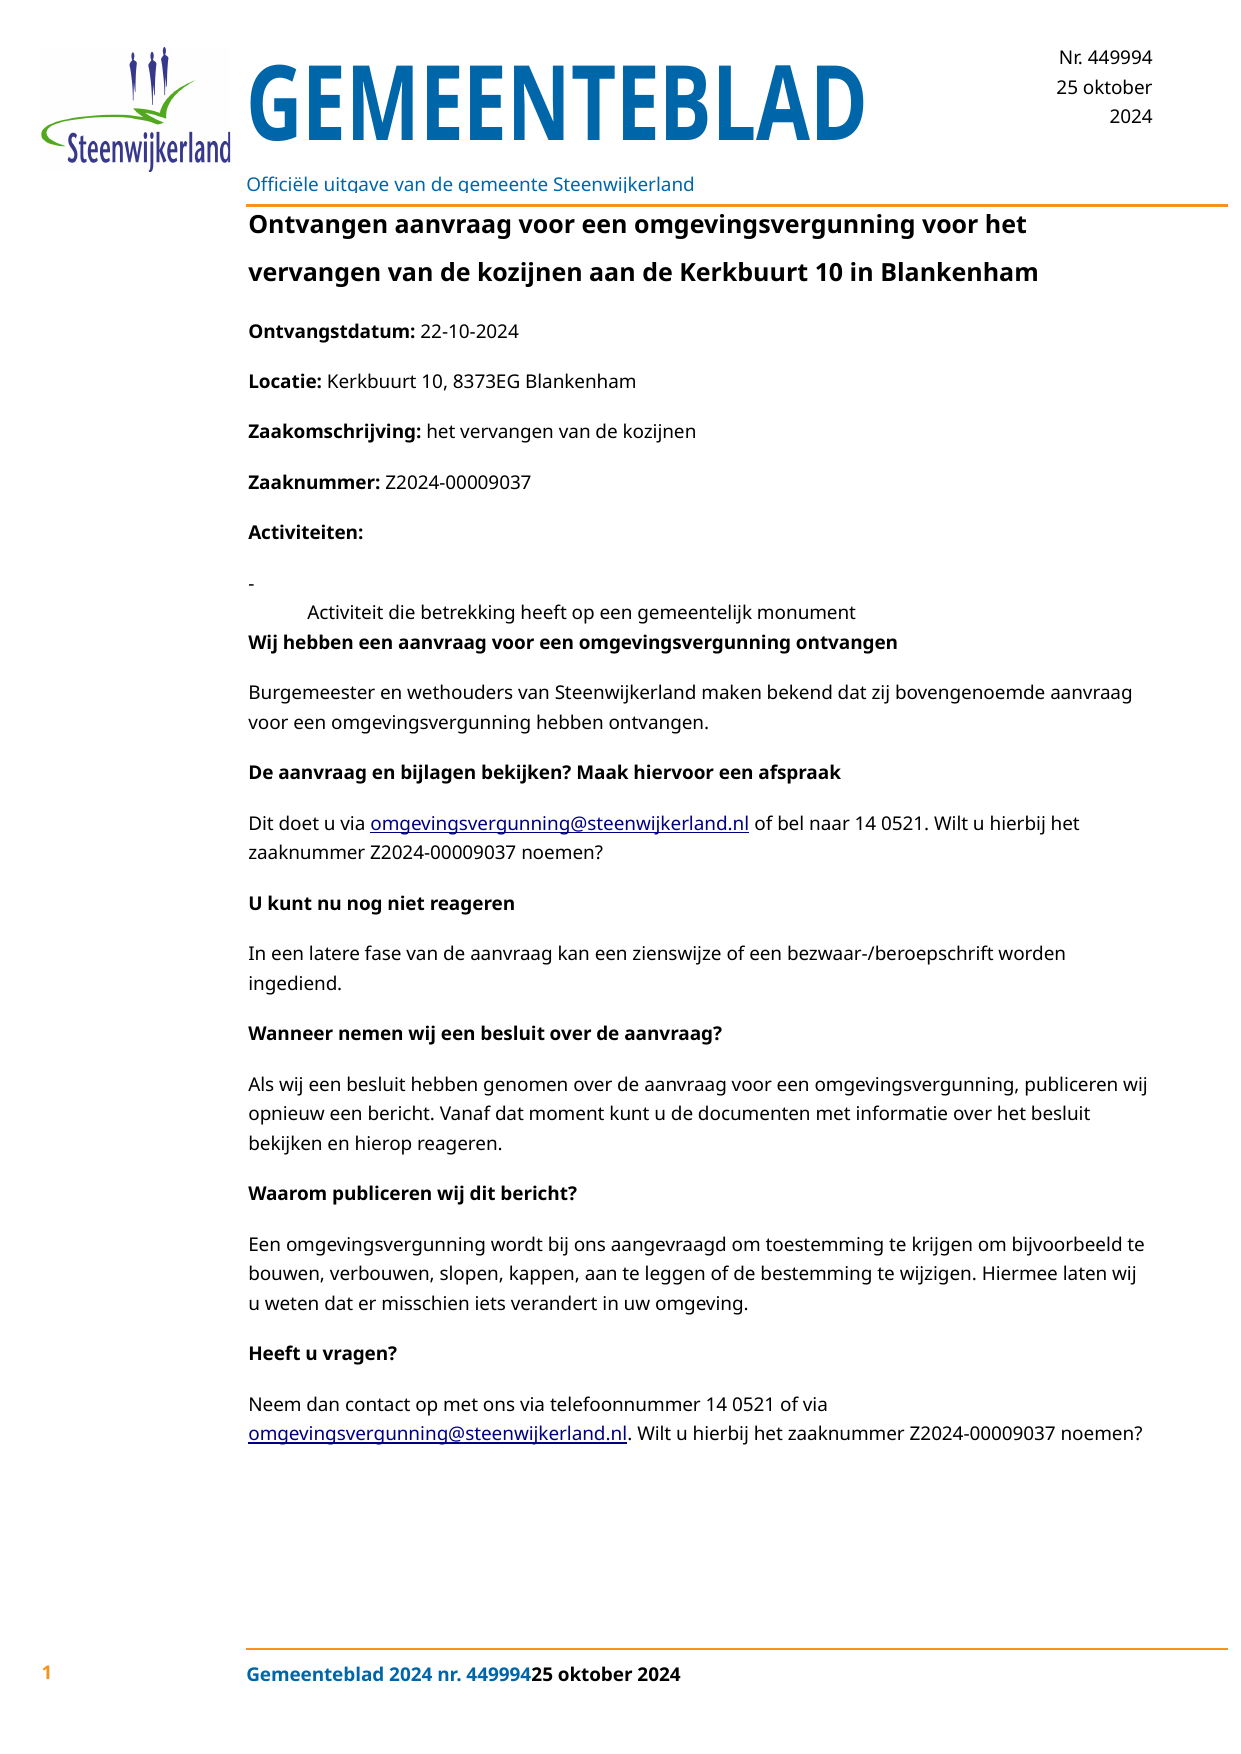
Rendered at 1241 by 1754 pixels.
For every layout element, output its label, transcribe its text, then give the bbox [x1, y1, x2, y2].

text Activiteiten: [248, 519, 1152, 545]
text Dit doet u via omgevingsvergunning@steenwijkerland.nl of bel naar 14 0521. Wilt u hierbij het zaaknummer Z2024-00009037 noemen? [248, 810, 1152, 865]
text Locatie: Kerkbuurt 10, 8373EG Blankenham [248, 368, 1152, 394]
picture [41, 47, 231, 172]
text Zaakomschrijving: het vervangen van de kozijnen [248, 419, 1152, 444]
text Zaaknummer: Z2024-00009037 [248, 469, 1152, 495]
text Als wij een besluit hebben genomen over de aanvraag voor een omgevingsvergunning, publiceren wij opnieuw een bericht. Vanaf dat moment kunt u de documenten met informatie over het besluit bekijken en hierop reageren. [248, 1071, 1152, 1156]
text De aanvraag en bijlagen bekijken? Maak hiervoor een afspraak [248, 759, 1152, 785]
text Burgemeester en wethouders van Steenwijkerland maken bekend dat zij bovengenoemde aanvraag voor een omgevingsvergunning hebben ontvangen. [248, 679, 1152, 735]
text In een latere fase van de aanvraag kan een zienswijze of een bezwaar-/beroepschrift worden ingediend. [248, 940, 1152, 996]
text U kunt nu nog niet reageren [248, 890, 1152, 916]
text Wanneer nemen wij een besluit over de aanvraag? [248, 1020, 1152, 1046]
text Neem dan contact op met ons via telefoonnummer 14 0521 of via omgevingsvergunning@steenwijkerland.nl. Wilt u hierbij het zaaknummer Z2024-00009037 noemen? [248, 1391, 1152, 1446]
text Waarom publiceren wij dit bericht? [248, 1180, 1152, 1206]
text Ontvangstdatum: 22-10-2024 [248, 318, 1152, 344]
text Een omgevingsvergunning wordt bij ons aangevraagd om toestemming te krijgen om bijvoorbeeld te bouwen, verbouwen, slopen, kappen, aan te leggen of de bestemming te wijzigen. Hiermee laten wij u weten dat er misschien iets verandert in uw omgeving. [248, 1231, 1152, 1316]
list Activiteit die betrekking heeft op een gemeentelijk monument [248, 599, 1152, 625]
text Wij hebben een aanvraag voor een omgevingsvergunning ontvangen [248, 629, 1152, 655]
text Heeft u vragen? [248, 1340, 1152, 1366]
text Ontvangen aanvraag voor een omgevingsvergunning voor het vervangen van de kozijnen aan de Kerkbuurt 10 in Blankenham [248, 207, 1152, 288]
